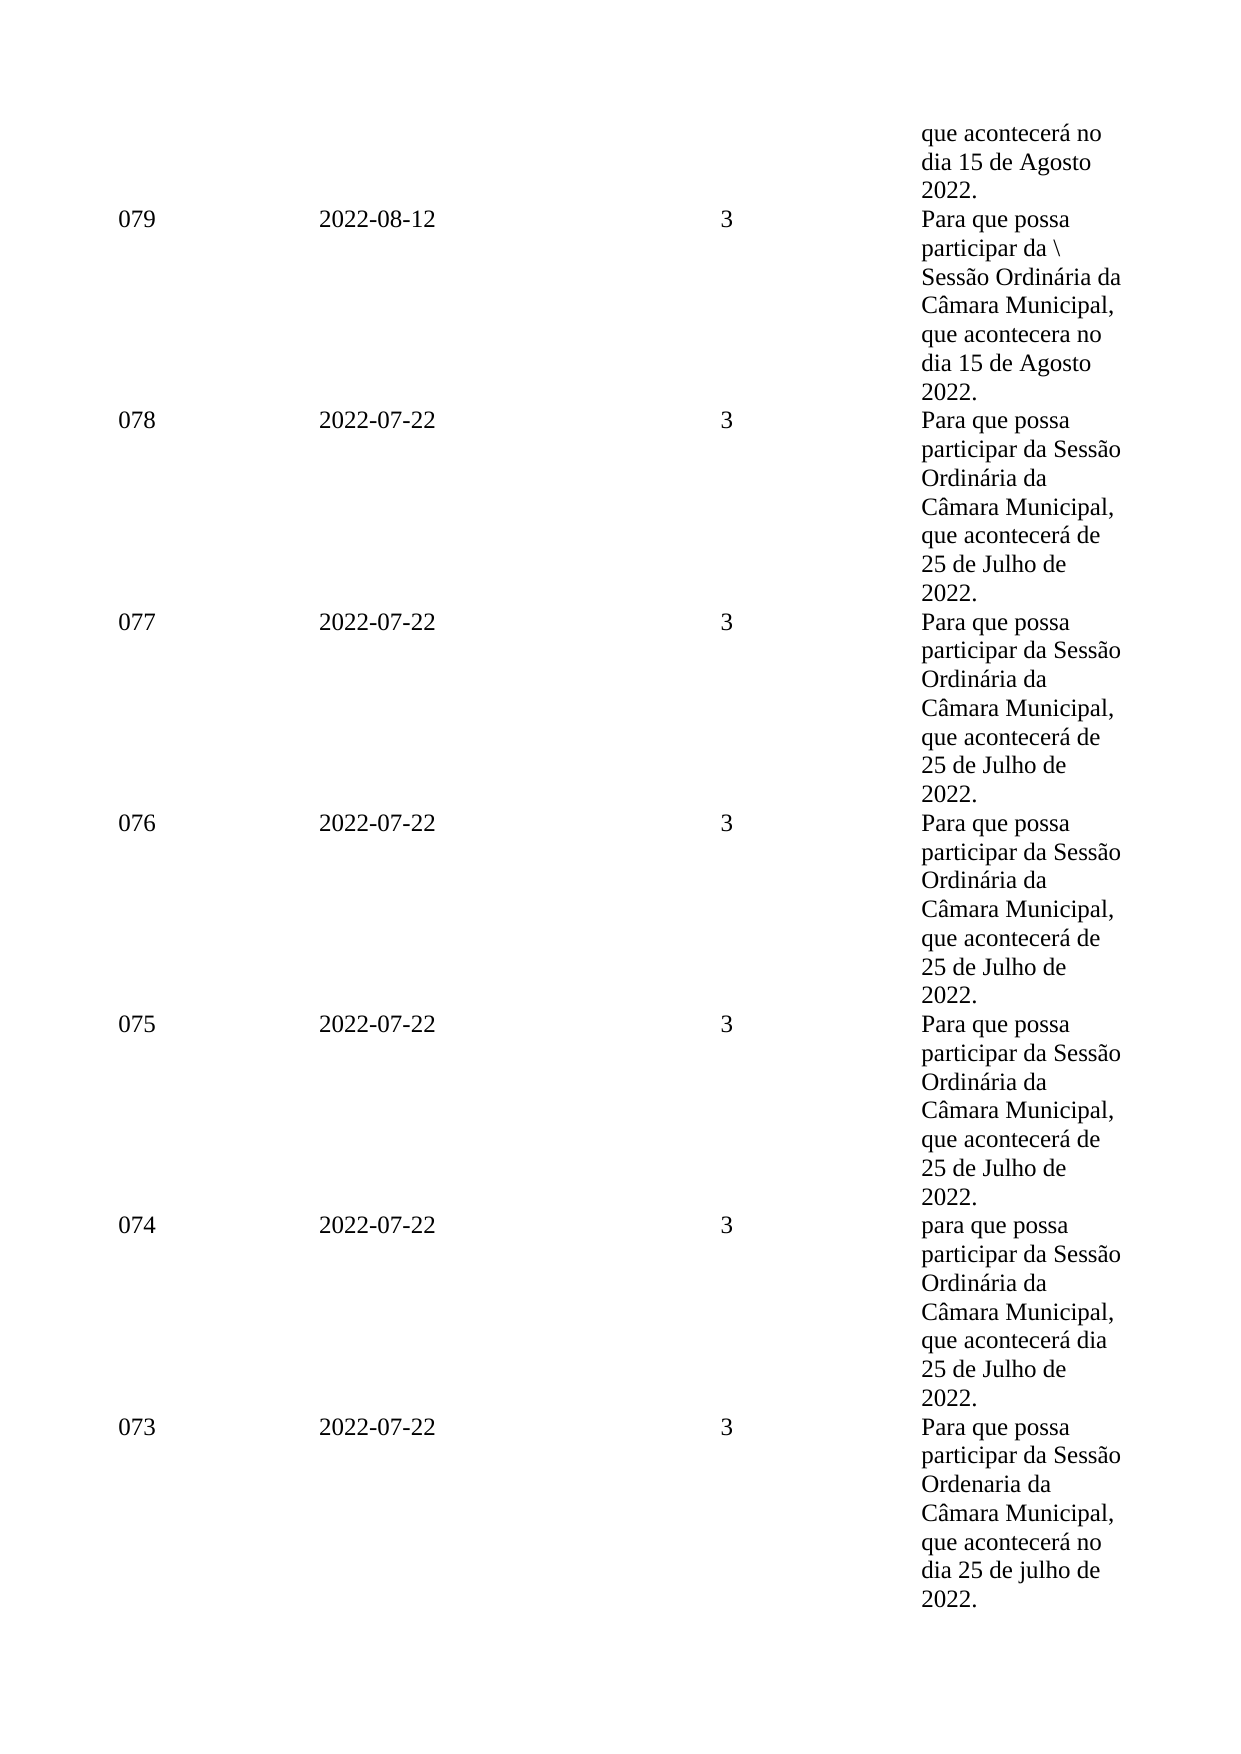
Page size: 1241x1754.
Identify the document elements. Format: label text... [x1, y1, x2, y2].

table_cell [520, 118, 720, 204]
table_cell 2022-07-22 [319, 808, 519, 1009]
table_cell [720, 118, 921, 204]
table_cell 2022-07-22 [319, 1412, 519, 1613]
table_cell 079 [118, 204, 319, 406]
table_cell Para que possa participar da \Sessão Ordinária da Câmara Municipal, que acontecera no dia 15 de Agosto 2022. [921, 204, 1122, 406]
table_cell Para que possa participar da Sessão Ordinária da Câmara Municipal, que acontecerá de 25 de Julho de 2022. [921, 808, 1122, 1009]
table_cell 3 [720, 808, 921, 1009]
table_cell Para que possa participar da Sessão Ordinária da Câmara Municipal, que acontecerá de 25 de Julho de 2022. [921, 406, 1122, 607]
table_cell 2022-07-22 [319, 1009, 519, 1211]
table_cell 3 [720, 1009, 921, 1211]
table_cell Para que possa participar da Sessão Ordinária da Câmara Municipal, que acontecerá de 25 de Julho de 2022. [921, 1009, 1122, 1211]
table_cell 3 [720, 607, 921, 808]
table_cell [520, 1412, 720, 1613]
table_cell 073 [118, 1412, 319, 1613]
table_cell [520, 607, 720, 808]
table_cell [520, 808, 720, 1009]
table_cell [520, 1211, 720, 1412]
table_cell 2022-07-22 [319, 406, 519, 607]
table_cell 076 [118, 808, 319, 1009]
table_cell Para que possa participar da Sessão Ordinária da Câmara Municipal, que acontecerá de 25 de Julho de 2022. [921, 607, 1122, 808]
table_cell 077 [118, 607, 319, 808]
table_cell 2022-07-22 [319, 1211, 519, 1412]
table_cell [520, 204, 720, 406]
table_cell 3 [720, 204, 921, 406]
table_cell 2022-08-12 [319, 204, 519, 406]
table_cell 078 [118, 406, 319, 607]
table_cell [319, 118, 519, 204]
table_cell 3 [720, 1412, 921, 1613]
table_cell 3 [720, 1211, 921, 1412]
table_cell [520, 406, 720, 607]
table_cell 2022-07-22 [319, 607, 519, 808]
table_cell [118, 118, 319, 204]
table_cell para que possa participar da Sessão Ordinária da Câmara Municipal, que acontecerá dia 25 de Julho de 2022. [921, 1211, 1122, 1412]
table_cell 3 [720, 406, 921, 607]
table_cell Para que possa participar da Sessão Ordenaria da Câmara Municipal, que acontecerá no dia 25 de julho de 2022. [921, 1412, 1122, 1613]
table_cell 074 [118, 1211, 319, 1412]
table_cell que acontecerá no dia 15 de Agosto 2022. [921, 118, 1122, 204]
table_cell 075 [118, 1009, 319, 1211]
table_cell [520, 1009, 720, 1211]
